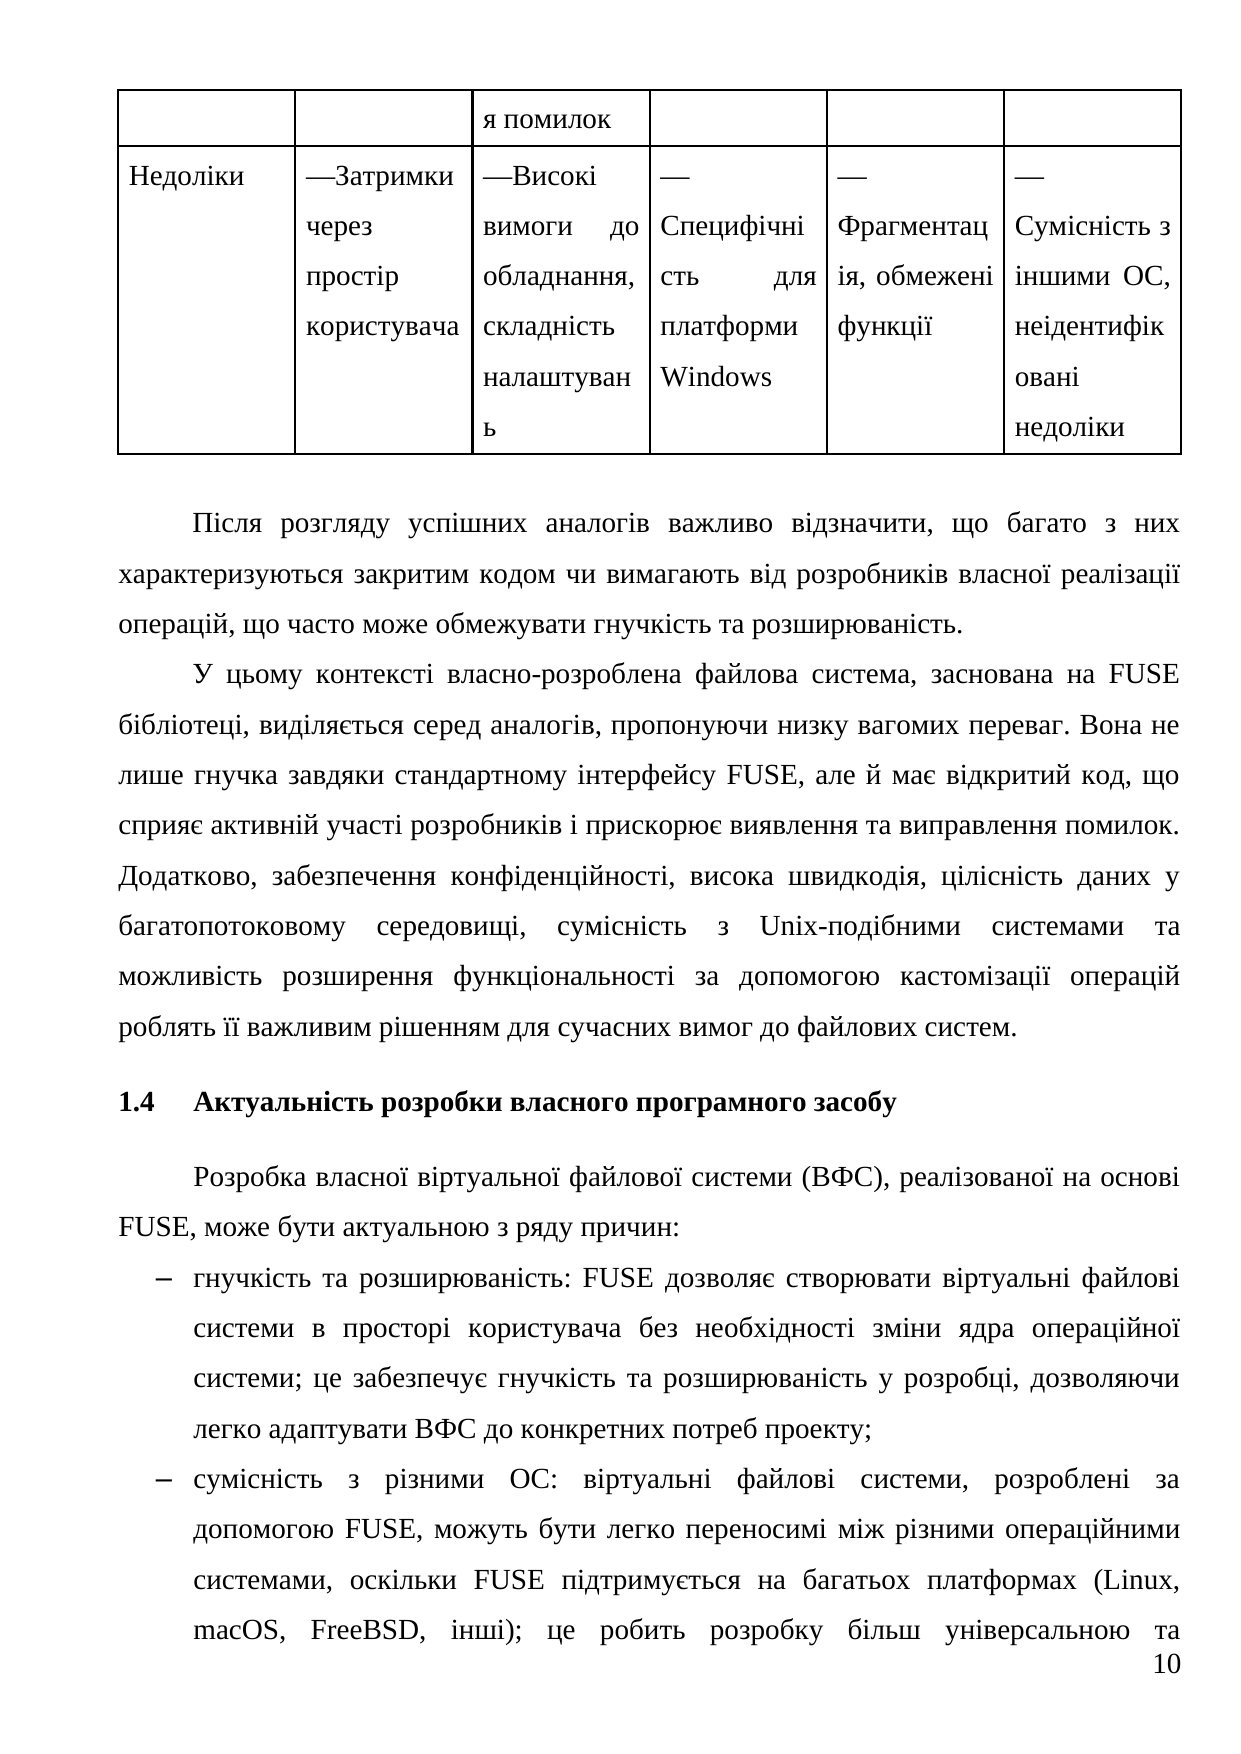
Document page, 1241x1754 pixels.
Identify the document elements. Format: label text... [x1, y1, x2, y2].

table_cell [651, 91, 826, 145]
table_cell —Специфічність для платформи Windows [651, 147, 826, 453]
subtitle Актуальність розробки власного програмного засобу [118, 1084, 1181, 1117]
table_cell Недоліки [119, 147, 294, 453]
table_cell —Фрагментація, обмежені функції [828, 147, 1003, 453]
list сумісність з різними ОС: віртуальні файлові системи, розроблені за допомогою FUSE, можуть бути легко переносимі між різними операційними системами, оскільки FUSE підтримується на багатьох платформах (Linux, macOS, FreeBSD, інші); це робить розробку більш універсальною та [156, 1461, 1181, 1646]
table_cell —Затримки через простір користувача [296, 147, 471, 453]
table_cell [828, 91, 1003, 145]
table_cell [296, 91, 471, 145]
text Після розгляду успішних аналогів важливо відзначити, що багато з них характеризуються закритим кодом чи вимагають від розробників власної реалізації операцій, що часто може обмежувати гнучкість та розширюваність. [118, 506, 1181, 640]
table_cell я помилок [474, 91, 649, 145]
list гнучкість та розширюваність: FUSE дозволяє створювати віртуальні файлові системи в просторі користувача без необхідності зміни ядра операційної системи; це забезпечує гнучкість та розширюваність у розробці, дозволяючи легко адаптувати ВФС до конкретних потреб проекту; [156, 1260, 1181, 1444]
table_cell [119, 91, 294, 145]
text У цьому контексті власно-розроблена файлова система, заснована на FUSE бібліотеці, виділяється серед аналогів, пропонуючи низку вагомих переваг. Вона не лише гнучка завдяки стандартному інтерфейсу FUSE, але й має відкритий код, що сприяє активній участі розробників і прискорює виявлення та виправлення помилок. Додатково, забезпечення конфіденційності, висока швидкодія, цілісність даних у багатопотоковому середовищі, сумісність з Unix-подібними системами та можливість розширення функціональності за допомогою кастомізації операцій роблять її важливим рішенням для сучасних вимог до файлових систем. [118, 656, 1181, 1042]
table_cell —Сумісність з іншими ОС, неідентифіковані недоліки [1005, 147, 1180, 453]
table_cell —Високі вимоги до обладнання, складність налаштувань [474, 147, 649, 453]
text Розробка власної віртуальної файлової системи (ВФС), реалізованої на основі FUSE, може бути актуальною з ряду причин: [118, 1159, 1181, 1243]
table_cell [1005, 91, 1180, 145]
